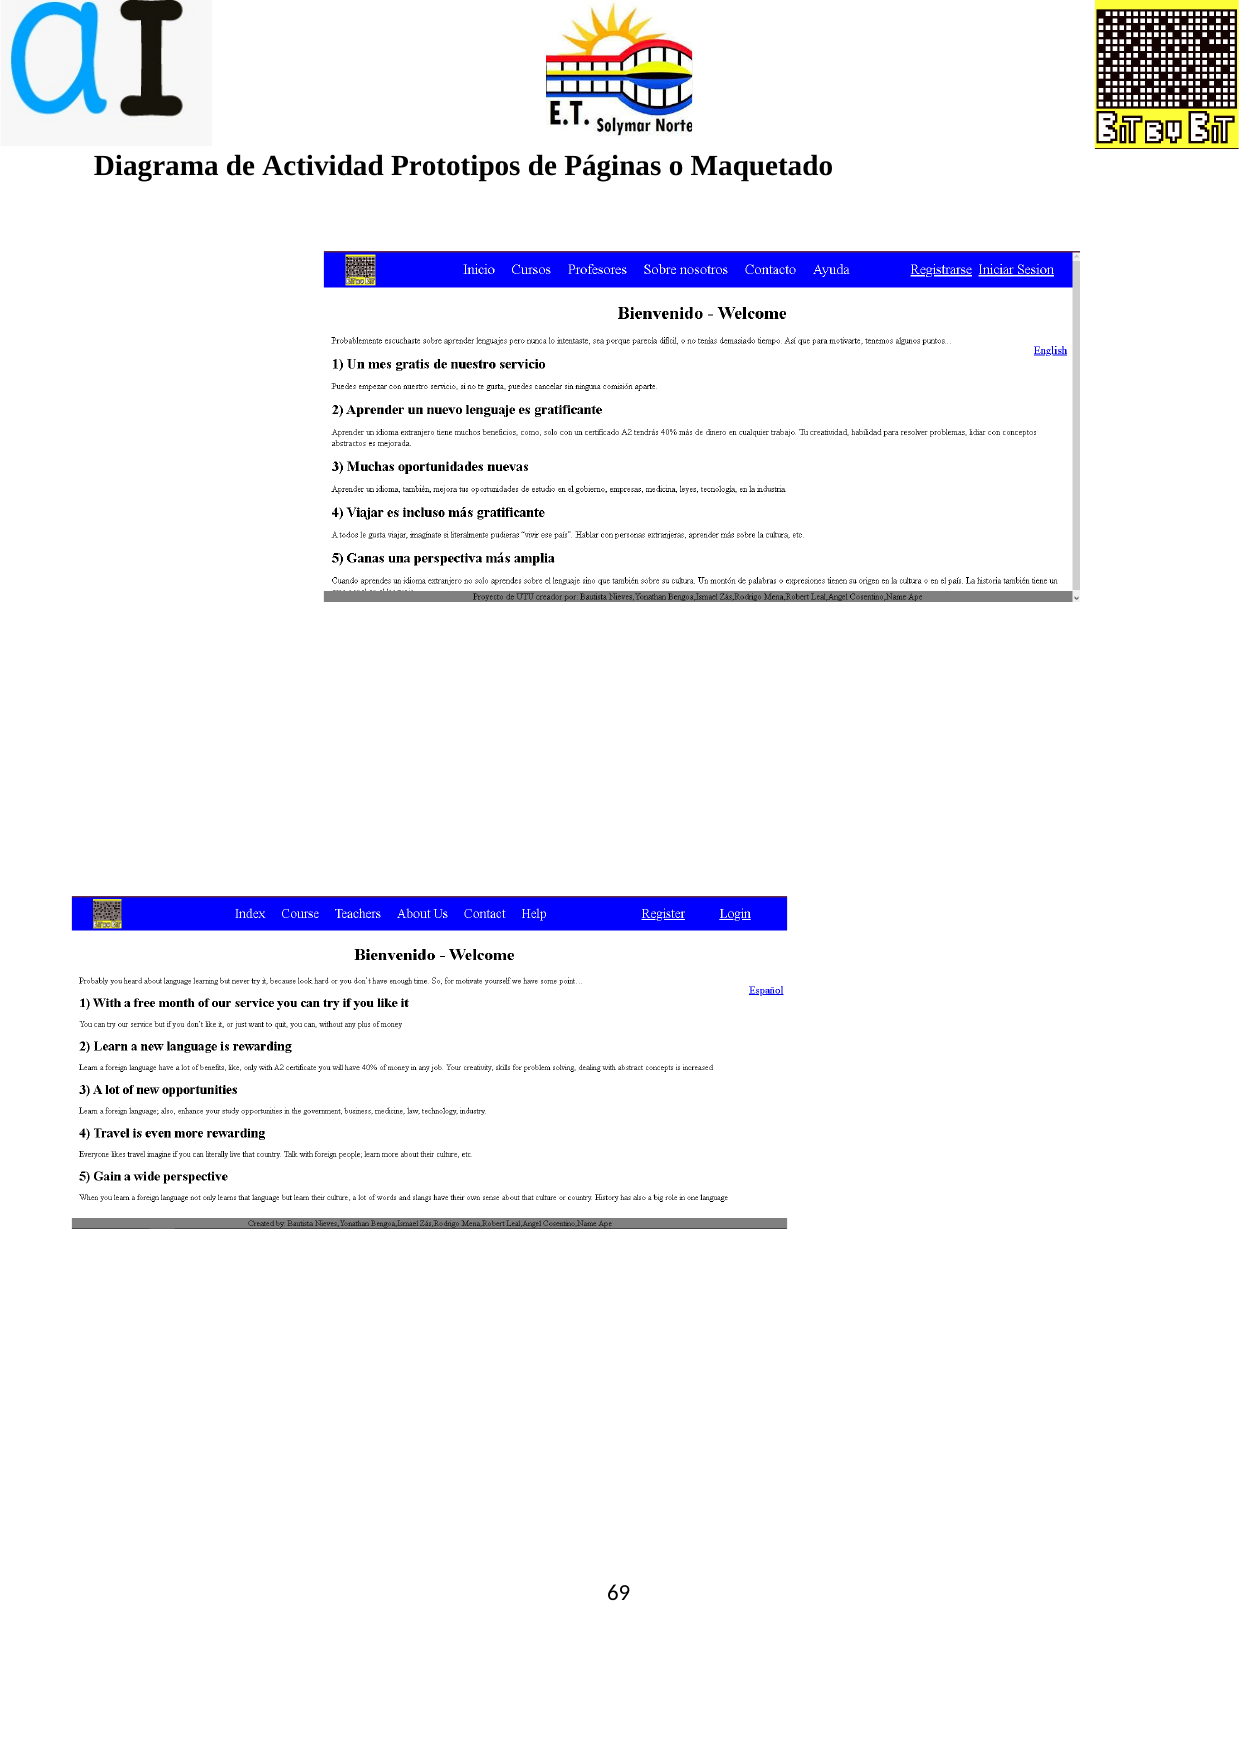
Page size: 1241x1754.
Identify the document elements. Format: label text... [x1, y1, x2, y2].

picture [71, 896, 788, 1229]
subtitle Diagrama de Actividad Prototipos de Páginas o Maquetado [94, 148, 1143, 181]
picture [323, 251, 1080, 602]
picture [0, 0, 212, 146]
picture [546, 0, 693, 146]
picture [1094, 0, 1239, 149]
